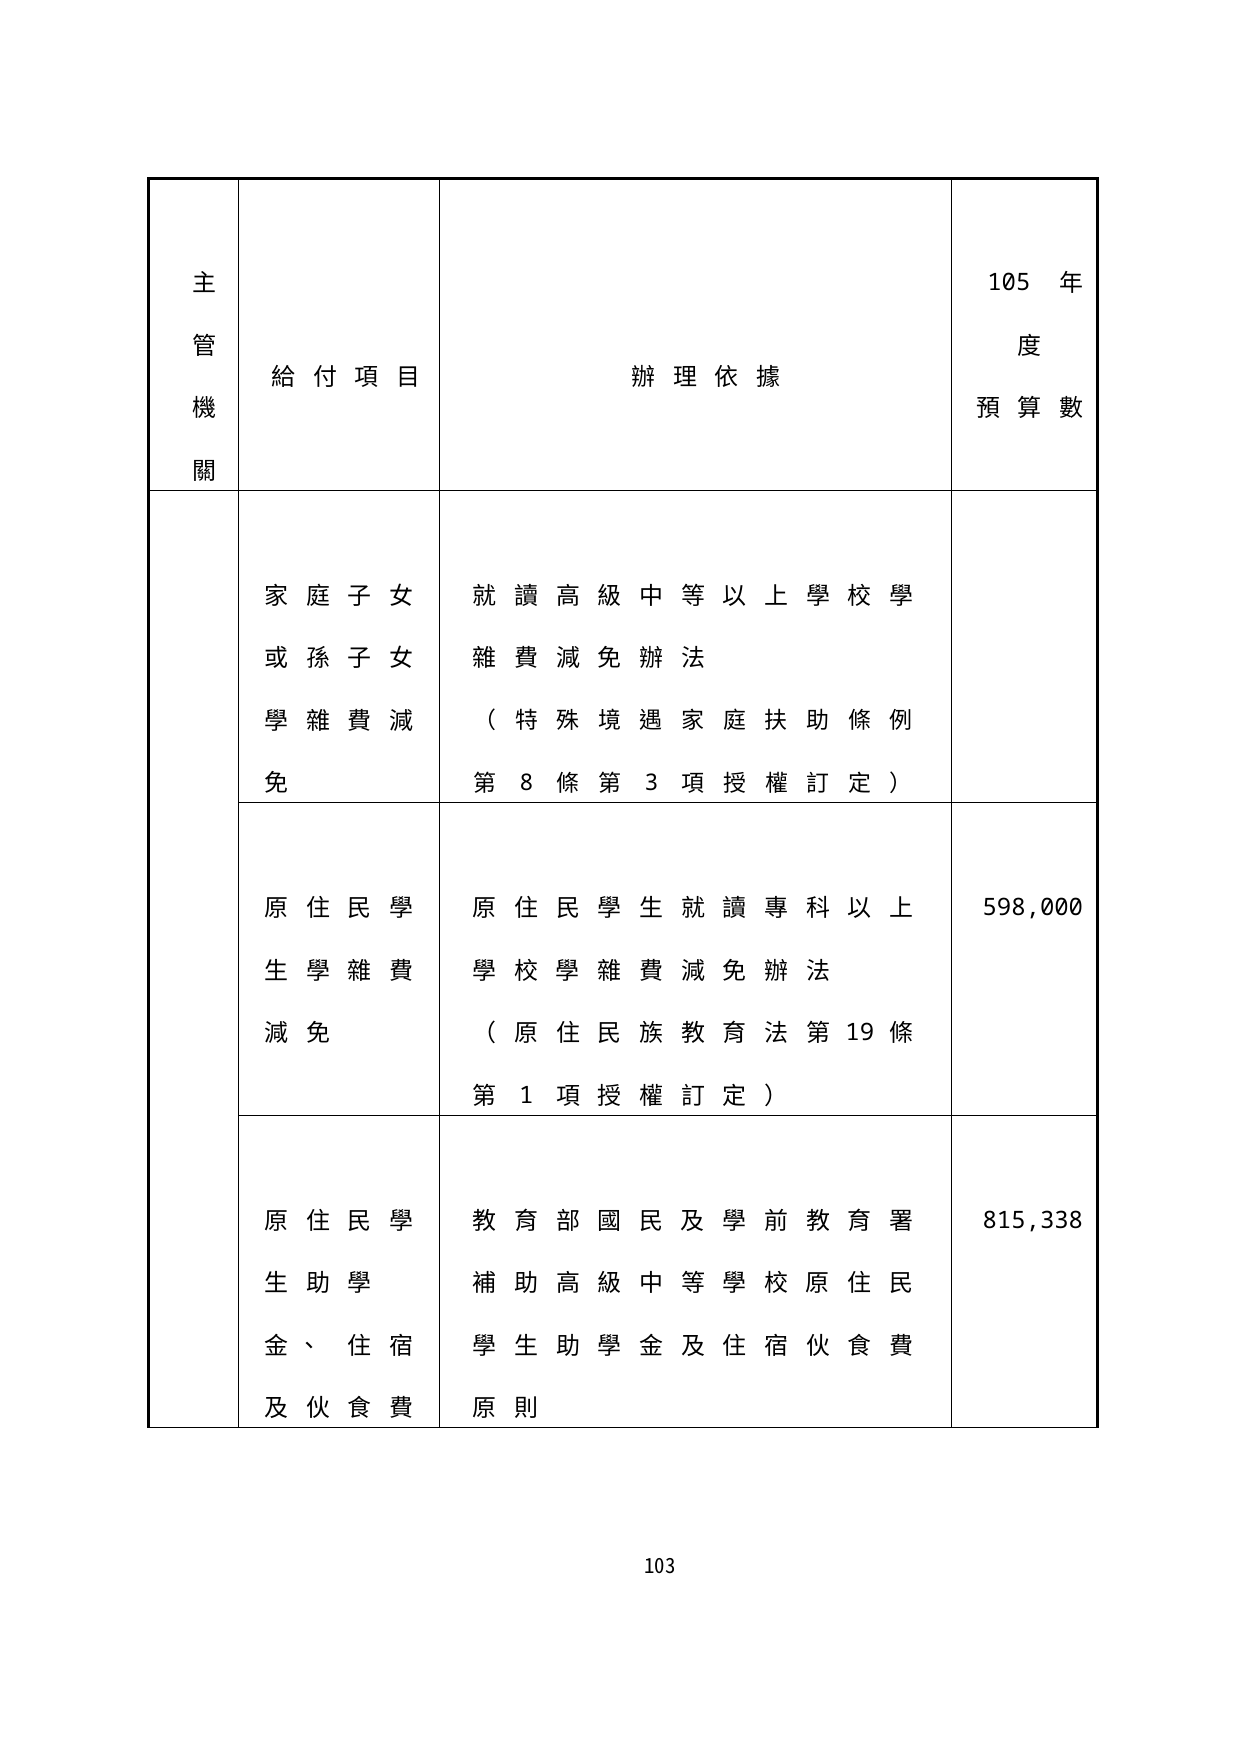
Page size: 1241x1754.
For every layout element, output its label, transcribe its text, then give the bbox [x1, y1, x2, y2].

table_header 辦理依據 [440, 180, 951, 490]
table_header 105年度 預算數 [952, 180, 1096, 490]
table_cell 家庭子女或孫子女學雜費減免 [239, 491, 439, 802]
table_cell 原住民學生就讀專科以上學校學雜費減免辦法 （原住民族教育法第19條第1項授權訂定） [440, 803, 951, 1115]
table_cell 原住民學生學雜費減免 [239, 803, 439, 1115]
table_cell [952, 491, 1096, 802]
table_header 主管 機關 [150, 180, 238, 490]
table_cell 815,338 [952, 1116, 1096, 1427]
table_cell 原住民學生助學金、住宿及伙食費 [239, 1116, 439, 1427]
table_cell 斯 [150, 491, 238, 1427]
table_cell 598,000 [952, 803, 1096, 1115]
table_cell 教育部國民及學前教育署補助高級中等學校原住民學生助學金及住宿伙食費原則 [440, 1116, 951, 1427]
table_header 給付項目 [239, 180, 439, 490]
table_cell 就讀高級中等以上學校學雜費減免辦法 （特殊境遇家庭扶助條例第8條第3項授權訂定） [440, 491, 951, 802]
